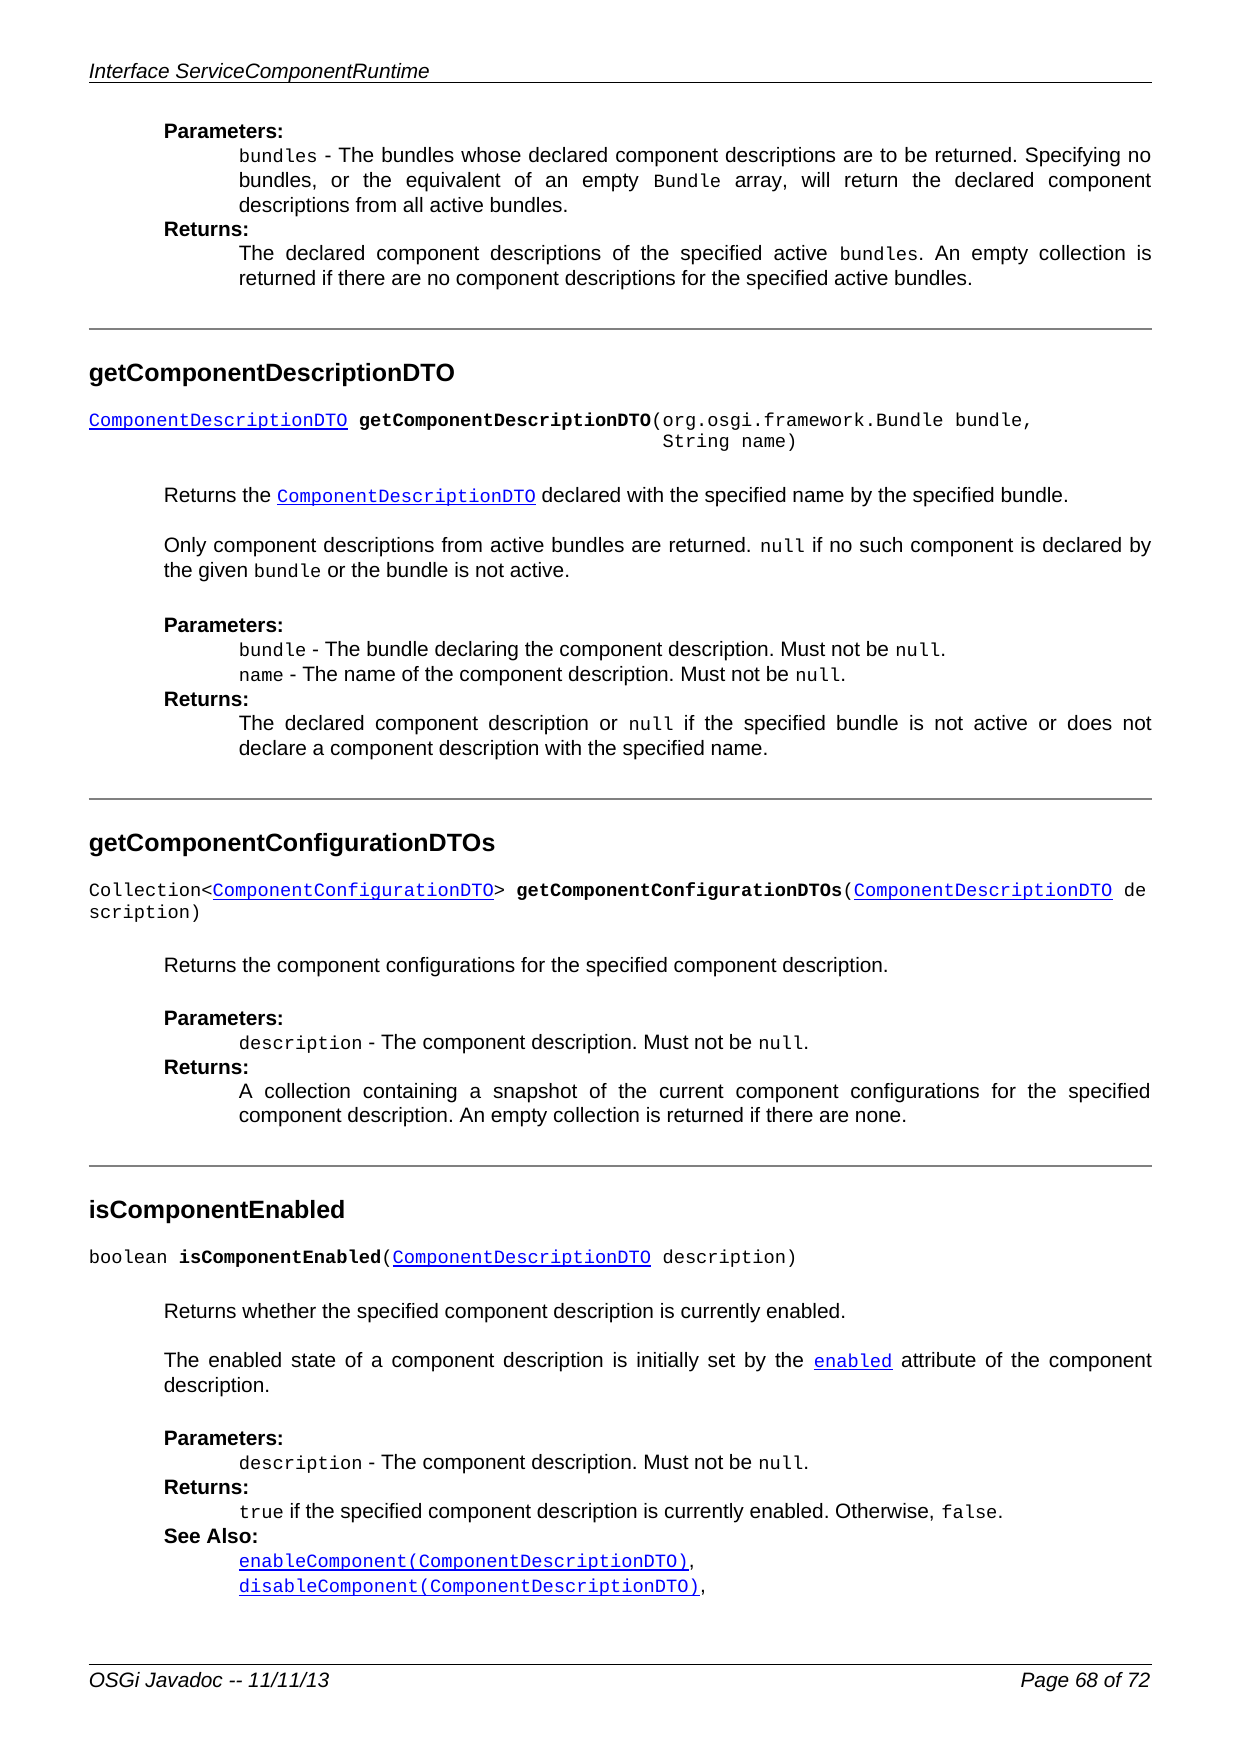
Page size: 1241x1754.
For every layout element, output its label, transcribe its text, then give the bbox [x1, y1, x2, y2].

text Returns: [163, 217, 1152, 241]
text Only component descriptions from active bundles are returned. null if no such component is declared by the given bundle or the bundle is not active. [163, 533, 1152, 583]
text Returns the ComponentDescriptionDTO declared with the specified name by the specified bundle. [163, 483, 1152, 508]
text ComponentDescriptionDTO getComponentDescriptionDTO(org.osgi.framework.Bundle bundle, String name) [88, 411, 1152, 453]
text Parameters: [163, 1426, 1152, 1450]
text Collection<ComponentConfigurationDTO> getComponentConfigurationDTOs(ComponentDescriptionDTO description) [88, 881, 1152, 924]
subtitle isComponentEnabled [88, 1195, 1152, 1224]
text Returns whether the specified component description is currently enabled. [163, 1298, 1152, 1322]
text description - The component description. Must not be null. [238, 1450, 1152, 1475]
text Parameters: [163, 612, 1152, 636]
text The enabled state of a component description is initially set by the enabled attribute of the component description. [163, 1347, 1152, 1397]
text boolean isComponentEnabled(ComponentDescriptionDTO description) [88, 1248, 1152, 1269]
text name - The name of the component description. Must not be null. [238, 662, 1152, 687]
text description - The component description. Must not be null. [238, 1030, 1152, 1055]
text Returns the component configurations for the specified component description. [163, 953, 1152, 977]
text Returns: [163, 687, 1152, 711]
text Parameters: [163, 1006, 1152, 1030]
text The declared component descriptions of the specified active bundles. An empty collection is returned if there are no component descriptions for the specified active bundles. [238, 241, 1152, 290]
text The declared component description or null if the specified bundle is not active or does not declare a component description with the specified name. [238, 711, 1152, 760]
text bundle - The bundle declaring the component description. Must not be null. [238, 636, 1152, 662]
text See Also: [163, 1524, 1152, 1548]
text Returns: [163, 1475, 1152, 1499]
text true if the specified component description is currently enabled. Otherwise, false. [238, 1499, 1152, 1524]
subtitle getComponentConfigurationDTOs [88, 828, 1152, 857]
text enableComponent(ComponentDescriptionDTO), disableComponent(ComponentDescriptionDTO), [238, 1548, 1152, 1598]
text Returns: [163, 1055, 1152, 1079]
subtitle getComponentDescriptionDTO [88, 358, 1152, 387]
text bundles - The bundles whose declared component descriptions are to be returned. Specifying no bundles, or the equivalent of an empty Bundle array, will return the declared component descriptions from all active bundles. [238, 142, 1152, 217]
text A collection containing a snapshot of the current component configurations for the specified component description. An empty collection is returned if there are none. [238, 1079, 1152, 1127]
text Parameters: [163, 118, 1152, 142]
